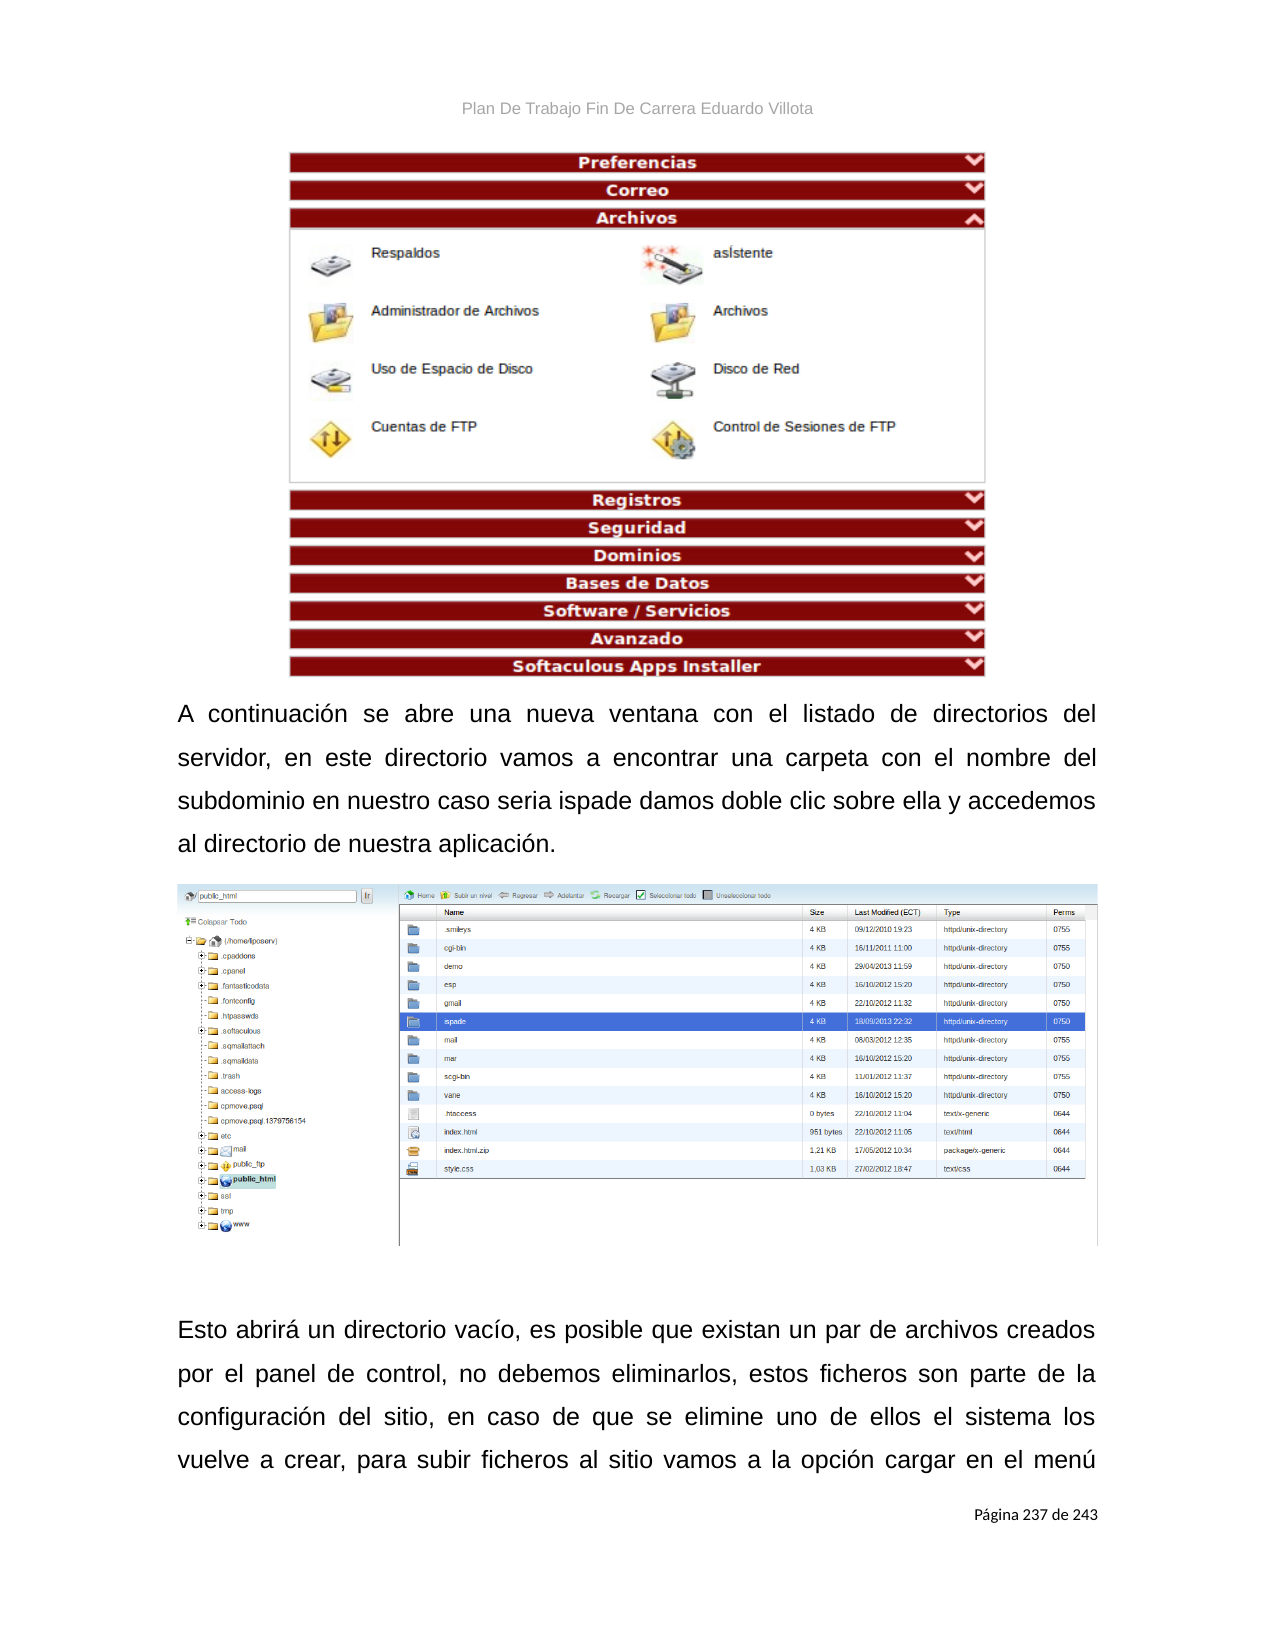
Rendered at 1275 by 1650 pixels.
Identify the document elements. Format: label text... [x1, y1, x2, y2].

text A continuación se abre una nueva ventana con el listado de directorios del servidor, en este directorio vamos a encontrar una carpeta con el nombre del subdominio en nuestro caso seria ispade damos doble clic sobre ella y accedemos al directorio de nuestra aplicación. [177, 697, 1098, 858]
picture [285, 147, 990, 686]
picture [177, 884, 1098, 1246]
text Esto abrirá un directorio vacío, es posible que existan un par de archivos creados por el panel de control, no debemos eliminarlos, estos ficheros son parte de la configuración del sitio, en caso de que se elimine uno de ellos el sistema los vuelve a crear, para subir ficheros al sitio vamos a la opción cargar en el menú [177, 1316, 1098, 1474]
